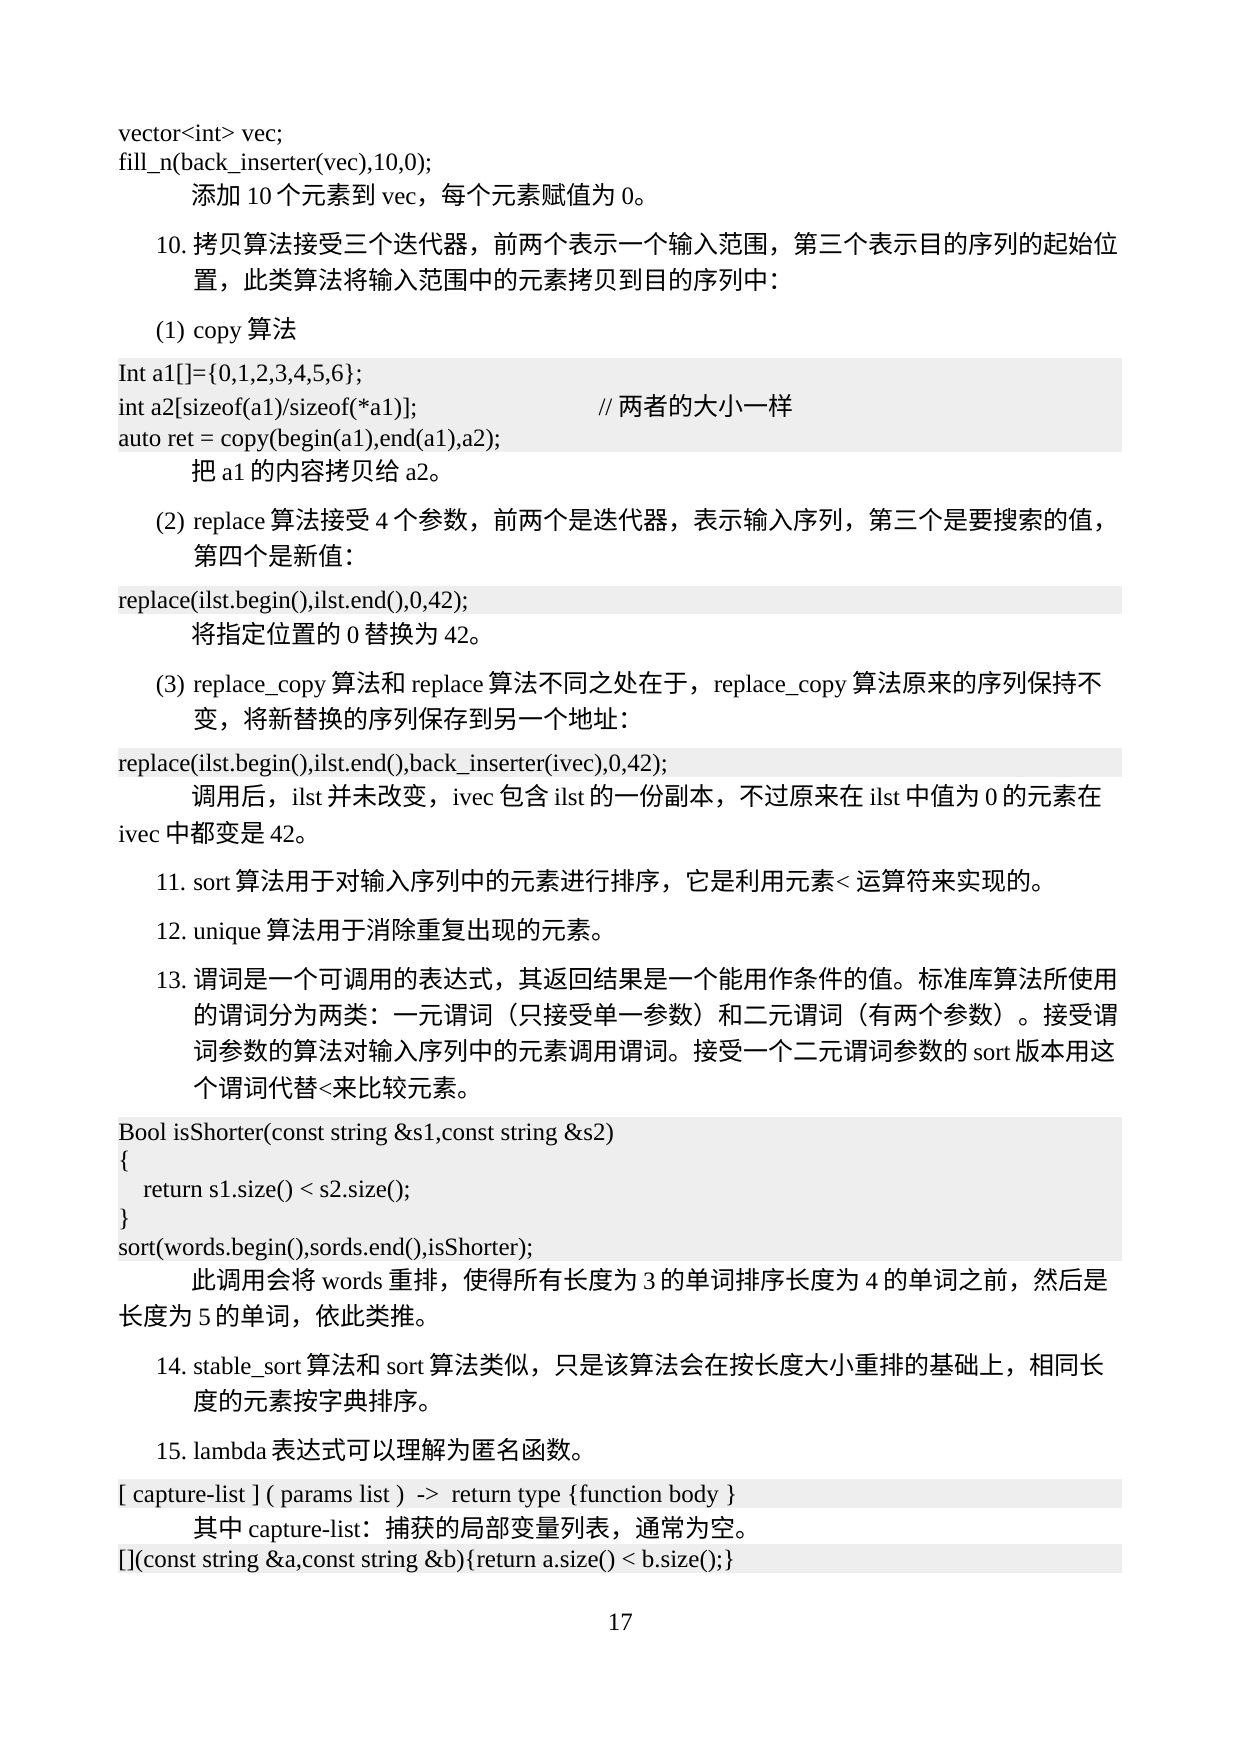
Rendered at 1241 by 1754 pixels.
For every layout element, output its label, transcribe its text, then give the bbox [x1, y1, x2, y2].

list 谓词是一个可调用的表达式，其返回结果是一个能用作条件的值。标准库算法所使用的谓词分为两类：一元谓词（只接受单一参数）和二元谓词（有两个参数）。接受谓词参数的算法对输入序列中的元素调用谓词。接受一个二元谓词参数的sort版本用这个谓词代替<来比较元素。 [156, 959, 1122, 1104]
text 将指定位置的0替换为42。 [118, 614, 1122, 651]
list 其中capture-list：捕获的局部变量列表，通常为空。 [156, 1508, 1122, 1544]
table_header Int a1[]={0,1,2,3,4,5,6}; int a2[sizeof(a1)/sizeof(*a1)]; // 两者的大小一样 auto ret = copy(begin(a1),end(a1),a2); [118, 358, 1122, 452]
text 调用后，ilst并未改变，ivec包含ilst的一份副本，不过原来在ilst中值为0的元素在ivec中都变是42。 [118, 777, 1122, 849]
table_header replace(ilst.begin(),ilst.end(),back_inserter(ivec),0,42); [118, 748, 1122, 777]
list replace算法接受4个参数，前两个是迭代器，表示输入序列，第三个是要搜索的值，第四个是新值： [156, 501, 1122, 573]
text 添加10个元素到vec，每个元素赋值为0。 [118, 176, 1122, 212]
text 把a1的内容拷贝给a2。 [118, 452, 1122, 488]
table_header replace(ilst.begin(),ilst.end(),0,42); [118, 586, 1122, 614]
list unique算法用于消除重复出现的元素。 [156, 911, 1122, 947]
table_header [ capture-list ] ( params list ) -> return type {function body } [118, 1479, 1122, 1508]
table_header Bool isShorter(const string &s1,const string &s2) { return s1.size() < s2.size(); } sort(words.begin(),sords.end(),isShorter); [118, 1117, 1122, 1261]
table_header vector<int> vec; fill_n(back_inserter(vec),10,0); [118, 118, 1122, 176]
list lambda表达式可以理解为匿名函数。 [156, 1431, 1122, 1467]
list stable_sort算法和sort算法类似，只是该算法会在按长度大小重排的基础上，相同长度的元素按字典排序。 [156, 1346, 1122, 1418]
list sort算法用于对输入序列中的元素进行排序，它是利用元素< 运算符来实现的。 [156, 862, 1122, 898]
list 拷贝算法接受三个迭代器，前两个表示一个输入范围，第三个表示目的序列的起始位置，此类算法将输入范围中的元素拷贝到目的序列中： [156, 224, 1122, 297]
list replace_copy算法和replace算法不同之处在于，replace_copy算法原来的序列保持不变，将新替换的序列保存到另一个地址： [156, 663, 1122, 736]
text 此调用会将words重排，使得所有长度为3的单词排序长度为4的单词之前，然后是长度为5的单词，依此类推。 [118, 1261, 1122, 1333]
list copy算法 [156, 309, 1122, 346]
table_header [](const string &a,const string &b){return a.size() < b.size();} [118, 1544, 1122, 1573]
